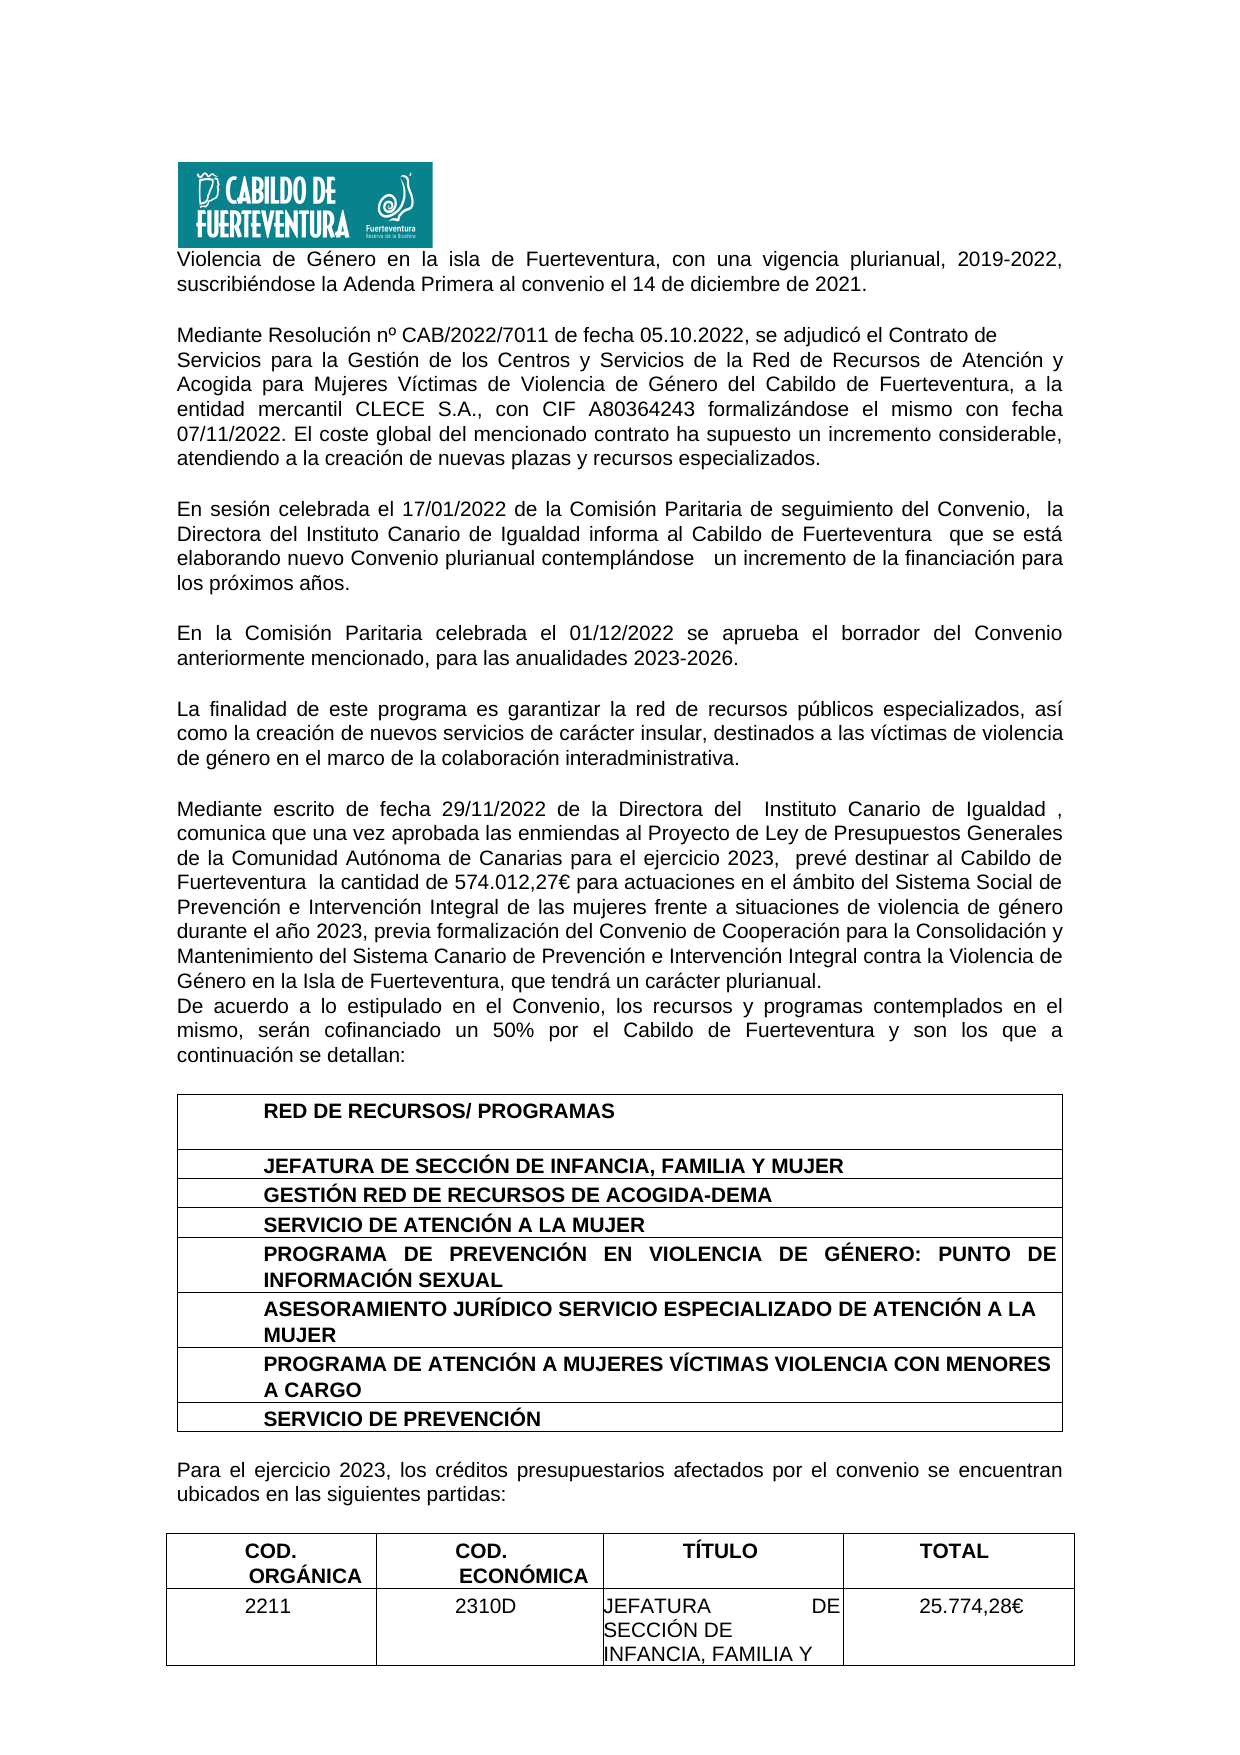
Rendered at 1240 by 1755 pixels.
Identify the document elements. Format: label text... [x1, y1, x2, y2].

table_cell PROGRAMA DE PREVENCIÓN EN VIOLENCIA DE GÉNERO: PUNTO DE INFORMACIÓN SEXUAL [178, 1238, 1062, 1292]
table_cell 25.774,28€ [844, 1589, 1074, 1665]
table_cell GESTIÓN RED DE RECURSOS DE ACOGIDA-DEMA [178, 1179, 1062, 1207]
text Servicios para la Gestión de los Centros y Servicios de la Red de Recursos de Atención y Acogida para Mujeres Víctimas de Violencia de Género del Cabildo de Fuerteventura, a la entidad mercantil CLECE S.A., con CIF A80364243 formalizándose el mismo con fecha 07/11/2022. El coste global del mencionado contrato ha supuesto un incremento considerable, atendiendo a la creación de nuevas plazas y recursos especializados. [177, 348, 1064, 470]
table_cell 2211 [167, 1589, 376, 1665]
text Mediante Resolución nº CAB/2022/7011 de fecha 05.10.2022, se adjudicó el Contrato de [177, 323, 1064, 347]
text En la Comisión Paritaria celebrada el 01/12/2022 se aprueba el borrador del Convenio anteriormente mencionado, para las anualidades 2023-2026. [177, 621, 1064, 670]
table_cell PROGRAMA DE ATENCIÓN A MUJERES VÍCTIMAS VIOLENCIA CON MENORES A CARGO [178, 1348, 1062, 1402]
table_cell ASESORAMIENTO JURÍDICO SERVICIO ESPECIALIZADO DE ATENCIÓN A LA MUJER [178, 1293, 1062, 1347]
text De acuerdo a lo estipulado en el Convenio, los recursos y programas contemplados en el mismo, serán cofinanciado un 50% por el Cabildo de Fuerteventura y son los que a continuación se detallan: [177, 994, 1064, 1067]
text La finalidad de este programa es garantizar la red de recursos públicos especializados, así como la creación de nuevos servicios de carácter insular, destinados a las víctimas de violencia de género en el marco de la colaboración interadministrativa. [177, 697, 1064, 770]
table_header TOTAL [844, 1534, 1074, 1588]
text En sesión celebrada el 17/01/2022 de la Comisión Paritaria de seguimiento del Convenio, la Directora del Instituto Canario de Igualdad informa al Cabildo de Fuerteventura que se está elaborando nuevo Convenio plurianual contemplándose un incremento de la financiación para los próximos años. [177, 497, 1064, 594]
text Violencia de Género en la isla de Fuerteventura, con una vigencia plurianual, 2019-2022, suscribiéndose la Adenda Primera al convenio el 14 de diciembre de 2021. [177, 247, 1064, 296]
table_header RED DE RECURSOS/ PROGRAMAS [178, 1095, 1062, 1148]
table_cell SERVICIO DE PREVENCIÓN [178, 1403, 1062, 1431]
text Mediante escrito de fecha 29/11/2022 de la Directora del Instituto Canario de Igualdad , comunica que una vez aprobada las enmiendas al Proyecto de Ley de Presupuestos Generales de la Comunidad Autónoma de Canarias para el ejercicio 2023, prevé destinar al Cabildo de Fuerteventura la cantidad de 574.012,27€ para actuaciones en el ámbito del Sistema Social de Prevención e Intervención Integral de las mujeres frente a situaciones de violencia de género durante el año 2023, previa formalización del Convenio de Cooperación para la Consolidación y Mantenimiento del Sistema Canario de Prevención e Intervención Integral contra la Violencia de Género en la Isla de Fuerteventura, que tendrá un carácter plurianual. [177, 796, 1064, 992]
table_cell 2310D [377, 1589, 603, 1665]
table_header TÍTULO [604, 1534, 843, 1588]
table_header COD. ECONÓMICA [377, 1534, 603, 1588]
table_cell JEFATURA DE SECCIÓN DE INFANCIA, FAMILIA Y [604, 1589, 843, 1665]
text Para el ejercicio 2023, los créditos presupuestarios afectados por el convenio se encuentran ubicados en las siguientes partidas: [177, 1458, 1064, 1506]
table_header COD. ORGÁNICA [167, 1534, 376, 1588]
table_cell SERVICIO DE ATENCIÓN A LA MUJER [178, 1208, 1062, 1237]
picture [177, 161, 433, 248]
table_cell JEFATURA DE SECCIÓN DE INFANCIA, FAMILIA Y MUJER [178, 1150, 1062, 1178]
